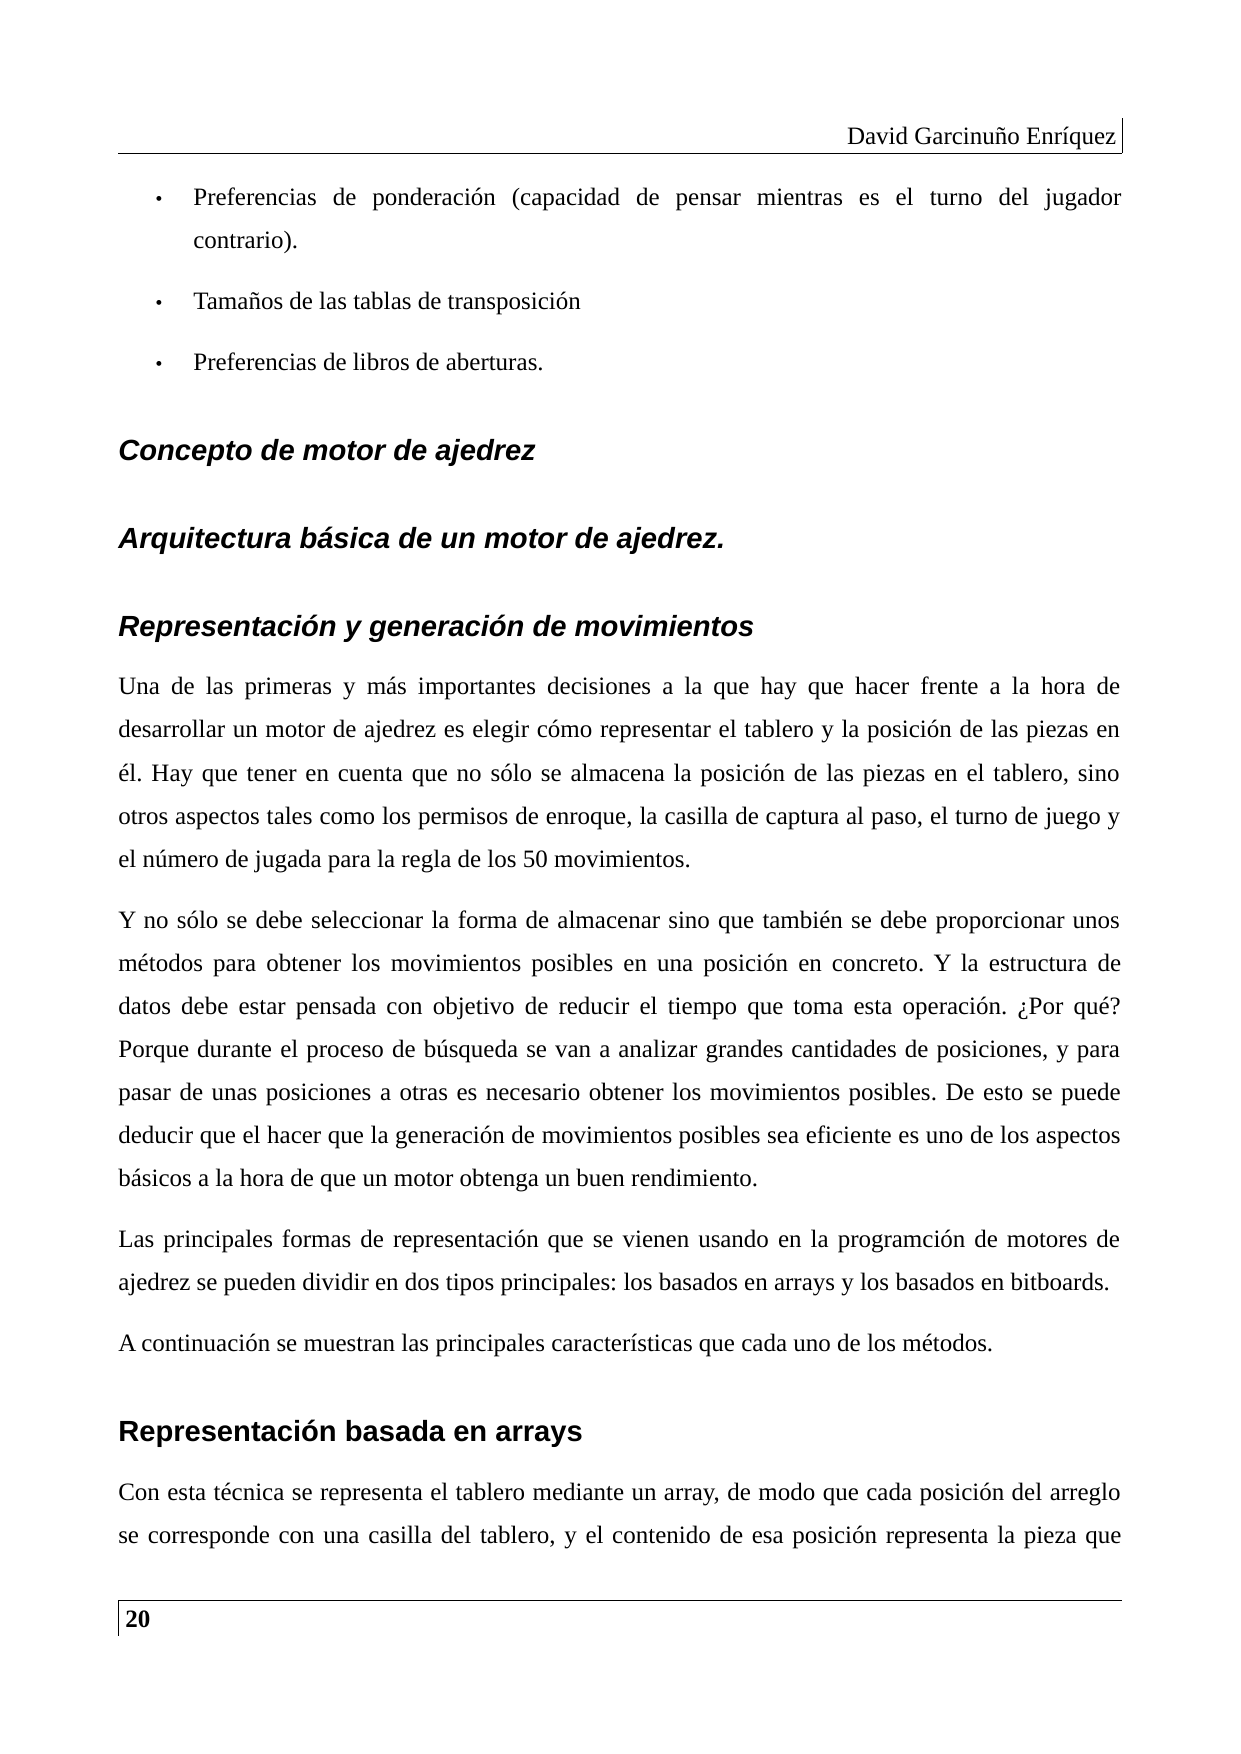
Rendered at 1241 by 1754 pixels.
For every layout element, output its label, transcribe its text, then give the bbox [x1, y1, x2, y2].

list Preferencias de ponderación (capacidad de pensar mientras es el turno del jugador contrario). [156, 182, 1122, 254]
text Con esta técnica se representa el tablero mediante un array, de modo que cada posición del arreglo se corresponde con una casilla del tablero, y el contenido de esa posición representa la pieza que [118, 1477, 1122, 1549]
subtitle Arquitectura básica de un motor de ajedrez. [118, 521, 1122, 554]
subtitle Representación basada en arrays [118, 1414, 1122, 1448]
text A continuación se muestran las principales características que cada uno de los métodos. [118, 1328, 1122, 1357]
text Una de las primeras y más importantes decisiones a la que hay que hacer frente a la hora de desarrollar un motor de ajedrez es elegir cómo representar el tablero y la posición de las piezas en él. Hay que tener en cuenta que no sólo se almacena la posición de las piezas en el tablero, sino otros aspectos tales como los permisos de enroque, la casilla de captura al paso, el turno de juego y el número de jugada para la regla de los 50 movimientos. [118, 671, 1122, 873]
subtitle Representación y generación de movimientos [118, 608, 1122, 642]
text Y no sólo se debe seleccionar la forma de almacenar sino que también se debe proporcionar unos métodos para obtener los movimientos posibles en una posición en concreto. Y la estructura de datos debe estar pensada con objetivo de reducir el tiempo que toma esta operación. ¿Por qué? Porque durante el proceso de búsqueda se van a analizar grandes cantidades de posiciones, y para pasar de unas posiciones a otras es necesario obtener los movimientos posibles. De esto se puede deducir que el hacer que la generación de movimientos posibles sea eficiente es uno de los aspectos básicos a la hora de que un motor obtenga un buen rendimiento. [118, 905, 1122, 1192]
subtitle Concepto de motor de ajedrez [118, 433, 1122, 466]
list Preferencias de libros de aberturas. [156, 347, 1122, 376]
text Las principales formas de representación que se vienen usando en la programción de motores de ajedrez se pueden dividir en dos tipos principales: los basados en arrays y los basados en bitboards. [118, 1224, 1122, 1296]
list Tamaños de las tablas de transposición [156, 286, 1122, 315]
